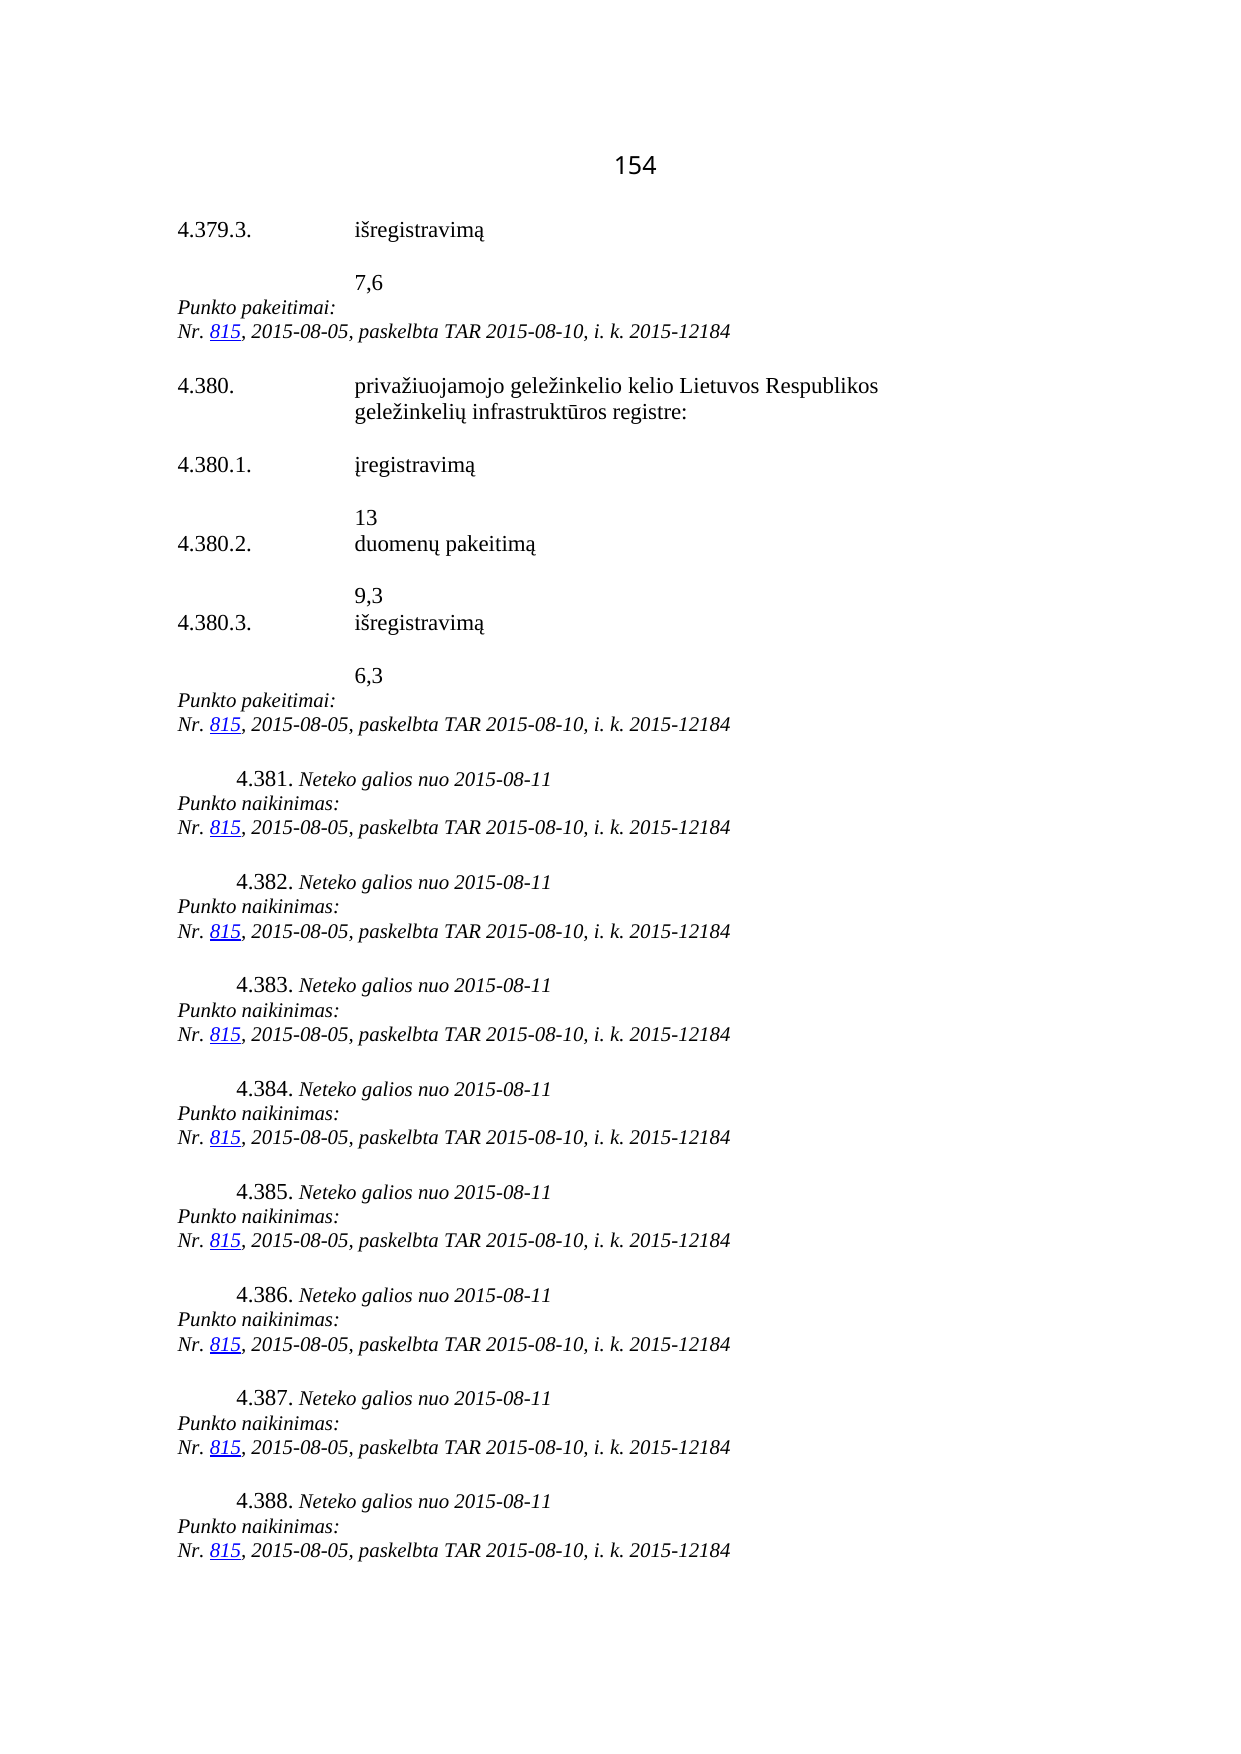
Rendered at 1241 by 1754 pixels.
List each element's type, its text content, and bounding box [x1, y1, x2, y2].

text 4.388. Neteko galios nuo 2015-08-11 [177, 1487, 1093, 1514]
text 4.379.3. išregistravimą 7,6 [177, 216, 945, 295]
text geležinkelių infrastruktūros registre: [354, 398, 945, 451]
text 4.387. Neteko galios nuo 2015-08-11 [177, 1384, 1093, 1411]
text Punkto naikinimas: [177, 1101, 1093, 1125]
text Nr. 815, 2015-08-05, paskelbta TAR 2015-08-10, i. k. 2015-12184 [177, 1228, 1093, 1252]
text 4.380.2. duomenų pakeitimą 9,3 [177, 530, 945, 609]
text Nr. 815, 2015-08-05, paskelbta TAR 2015-08-10, i. k. 2015-12184 [177, 815, 1093, 839]
text Punkto pakeitimai: [177, 295, 1093, 319]
text 4.382. Neteko galios nuo 2015-08-11 [177, 868, 1093, 894]
text Punkto naikinimas: [177, 998, 1093, 1022]
text Nr. 815, 2015-08-05, paskelbta TAR 2015-08-10, i. k. 2015-12184 [177, 319, 1093, 343]
text Punkto pakeitimai: [177, 688, 1093, 712]
text Nr. 815, 2015-08-05, paskelbta TAR 2015-08-10, i. k. 2015-12184 [177, 1435, 1093, 1459]
text 4.384. Neteko galios nuo 2015-08-11 [177, 1074, 1093, 1101]
text 4.380. privažiuojamojo geležinkelio kelio Lietuvos Respublikos [177, 372, 945, 398]
text Punkto naikinimas: [177, 791, 1093, 815]
text Nr. 815, 2015-08-05, paskelbta TAR 2015-08-10, i. k. 2015-12184 [177, 1538, 1093, 1562]
text Nr. 815, 2015-08-05, paskelbta TAR 2015-08-10, i. k. 2015-12184 [177, 1125, 1093, 1149]
text Nr. 815, 2015-08-05, paskelbta TAR 2015-08-10, i. k. 2015-12184 [177, 712, 1093, 736]
text 4.385. Neteko galios nuo 2015-08-11 [177, 1178, 1093, 1204]
text Nr. 815, 2015-08-05, paskelbta TAR 2015-08-10, i. k. 2015-12184 [177, 1022, 1093, 1046]
text 4.380.3. išregistravimą 6,3 [177, 609, 945, 688]
text 4.383. Neteko galios nuo 2015-08-11 [177, 971, 1093, 998]
text Punkto naikinimas: [177, 1204, 1093, 1228]
text Punkto naikinimas: [177, 894, 1093, 918]
text Punkto naikinimas: [177, 1307, 1093, 1331]
text 4.381. Neteko galios nuo 2015-08-11 [177, 765, 1093, 791]
text Nr. 815, 2015-08-05, paskelbta TAR 2015-08-10, i. k. 2015-12184 [177, 1331, 1093, 1356]
text 4.386. Neteko galios nuo 2015-08-11 [177, 1281, 1093, 1307]
text Punkto naikinimas: [177, 1514, 1093, 1538]
text Nr. 815, 2015-08-05, paskelbta TAR 2015-08-10, i. k. 2015-12184 [177, 918, 1093, 943]
text 4.380.1. įregistravimą 13 [177, 451, 945, 530]
text Punkto naikinimas: [177, 1411, 1093, 1435]
